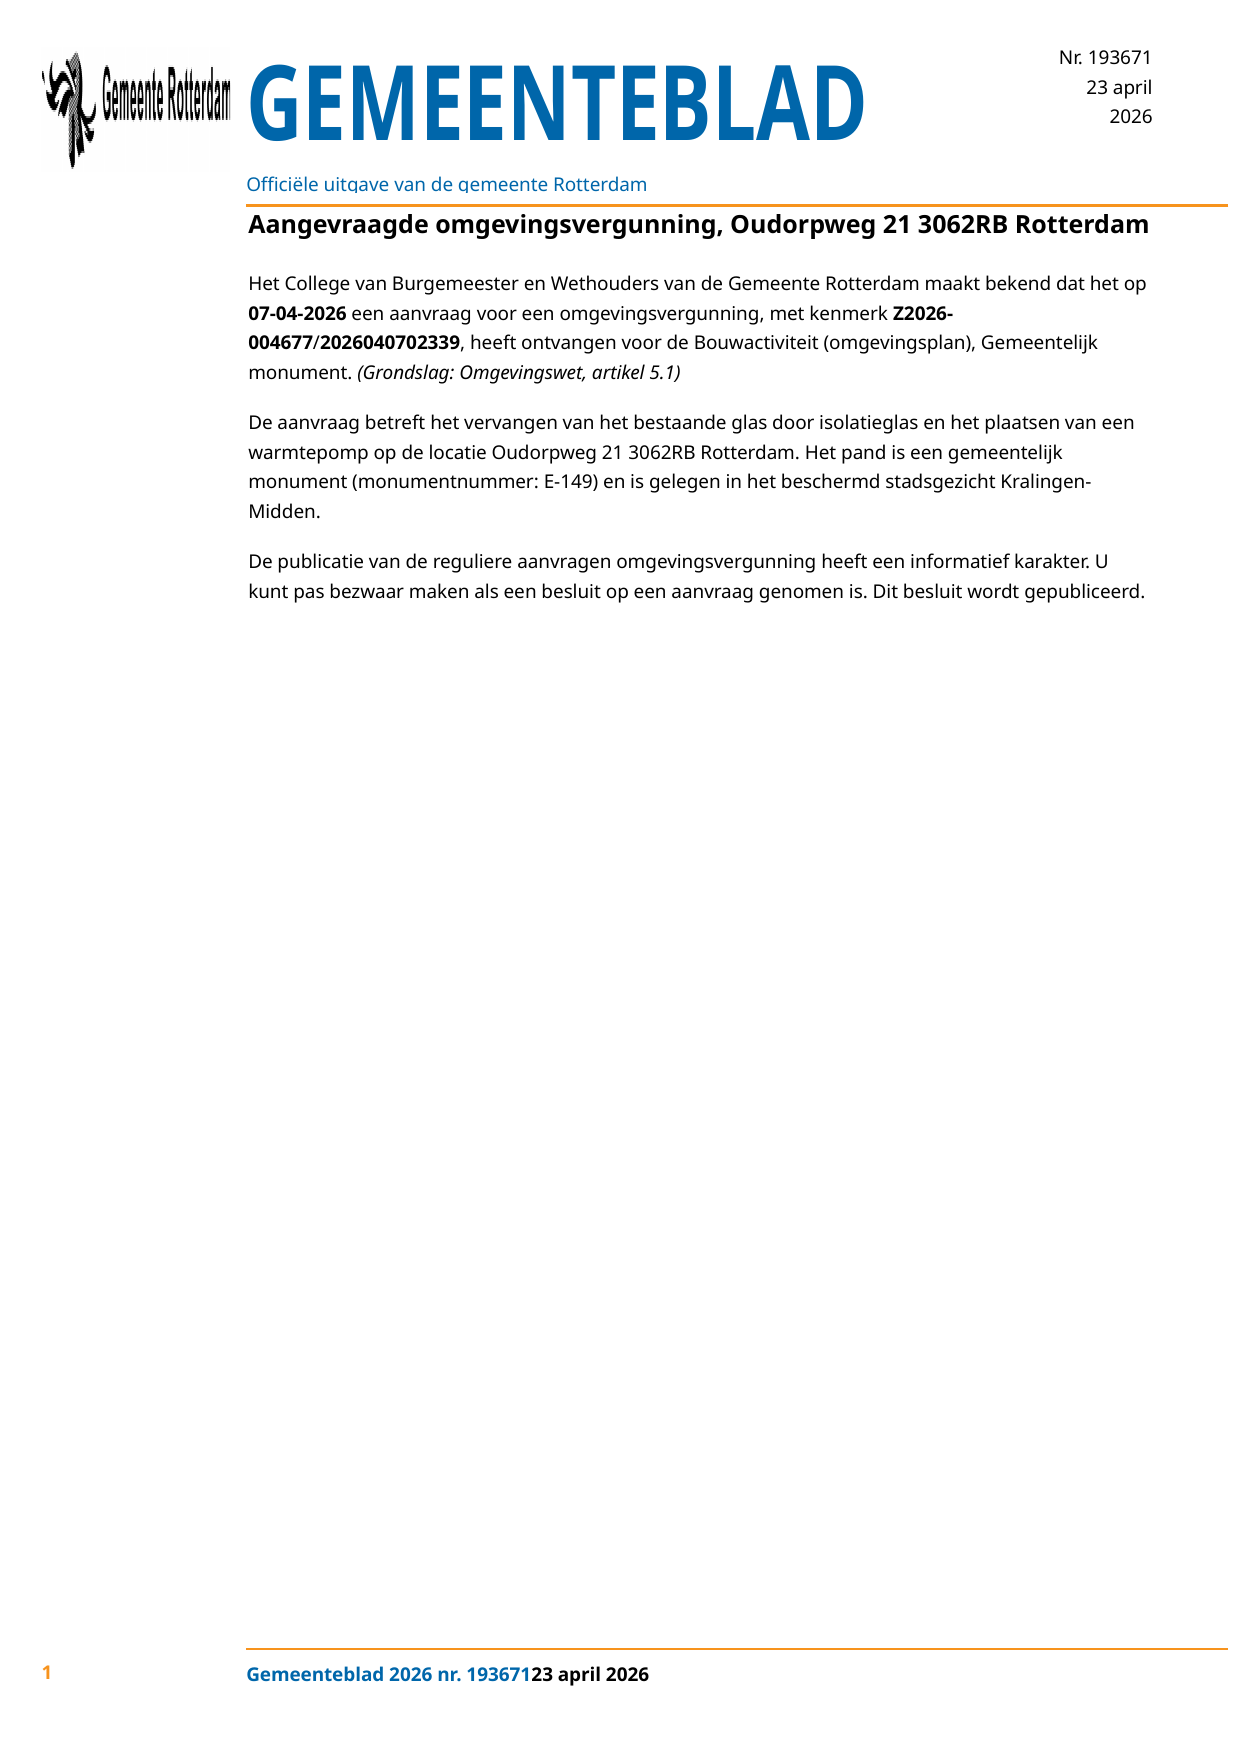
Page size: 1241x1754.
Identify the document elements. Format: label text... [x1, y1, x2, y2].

text De aanvraag betreft het vervangen van het bestaande glas door isolatieglas en het plaatsen van een warmtepomp op de locatie Oudorpweg 21 3062RB Rotterdam. Het pand is een gemeentelijk monument (monumentnummer: E-149) en is gelegen in het beschermd stadsgezicht Kralingen-Midden. [248, 409, 1152, 524]
text Het College van Burgemeester en Wethouders van de Gemeente Rotterdam maakt bekend dat het op 07-04-2026 een aanvraag voor een omgevingsvergunning, met kenmerk Z2026-004677/2026040702339, heeft ontvangen voor de Bouwactiviteit (omgevingsplan), Gemeentelijk monument. (Grondslag: Omgevingswet, artikel 5.1) [248, 270, 1152, 385]
text De publicatie van de reguliere aanvragen omgevingsvergunning heeft een informatief karakter. U kunt pas bezwaar maken als een besluit op een aanvraag genomen is. Dit besluit wordt gepubliceerd. [248, 549, 1152, 604]
picture [41, 47, 231, 172]
text Aangevraagde omgevingsvergunning, Oudorpweg 21 3062RB Rotterdam [248, 207, 1152, 241]
